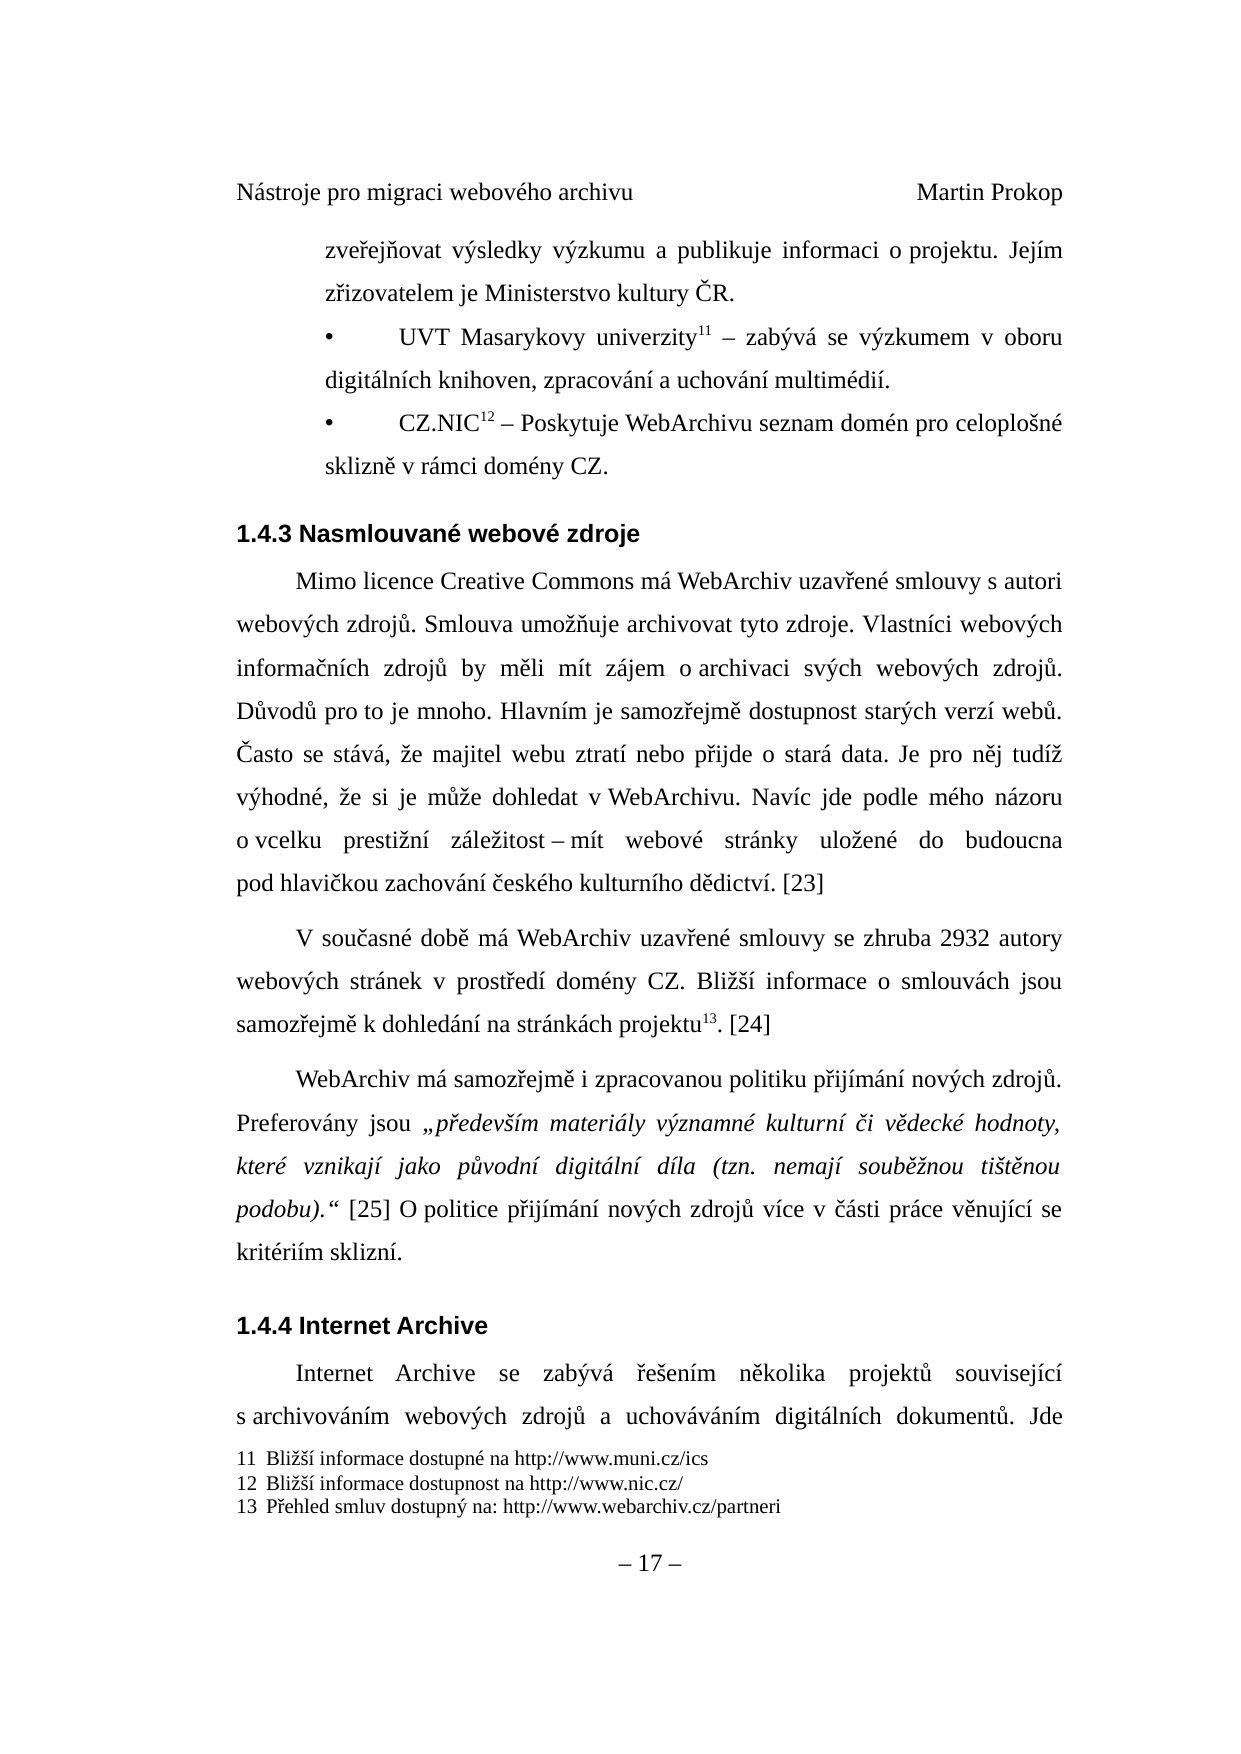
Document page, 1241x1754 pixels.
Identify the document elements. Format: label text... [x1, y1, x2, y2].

text Internet Archive se zabývá řešením několika projektů související s archivováním webových zdrojů a uchováváním digitálních dokumentů. Jde [236, 1358, 1063, 1430]
subtitle 1.4.3 Nasmlouvané webové zdroje [236, 519, 1063, 548]
text WebArchiv má samozřejmě i zpracovanou politiku přijímání nových zdrojů. Preferovány jsou „především materiály významné kulturní či vědecké hodnoty, které vznikají jako původní digitální díla (tzn. nemají souběžnou tištěnou podobu).“ [25] O politice přijímání nových zdrojů více v části práce věnující se kritériím sklizní. [236, 1064, 1063, 1266]
list UVT Masarykovy univerzity – zabývá se výzkumem v oboru digitálních knihoven, zpracování a uchování multimédií. [325, 322, 1063, 393]
list zveřejňovat výsledky výzkumu a publikuje informaci o projektu. Jejím zřizovatelem je Ministerstvo kultury ČR. [325, 235, 1063, 307]
list Bližší informace dostupné na http://www.muni.cz/ics [236, 1446, 1063, 1470]
subtitle 1.4.4 Internet Archive [236, 1311, 1063, 1340]
text V současné době má WebArchiv uzavřené smlouvy se zhruba 2932 autory webových stránek v prostředí domény CZ. Bližší informace o smlouvách jsou samozřejmě k dohledání na stránkách projektu. [24] [236, 923, 1063, 1038]
text Mimo licence Creative Commons má WebArchiv uzavřené smlouvy s autori webových zdrojů. Smlouva umožňuje archivovat tyto zdroje. Vlastníci webových informačních zdrojů by měli mít zájem o archivaci svých webových zdrojů. Důvodů pro to je mnoho. Hlavním je samozřejmě dostupnost starých verzí webů. Často se stává, že majitel webu ztratí nebo přijde o stará data. Je pro něj tudíž výhodné, že si je může dohledat v WebArchivu. Navíc jde podle mého názoru o vcelku prestižní záležitost – mít webové stránky uložené do budoucna pod hlavičkou zachování českého kulturního dědictví. [23] [236, 566, 1063, 897]
list Bližší informace dostupnost na http://www.nic.cz/ [236, 1470, 1063, 1494]
list CZ.NIC – Poskytuje WebArchivu seznam domén pro celoplošné sklizně v rámci domény CZ. [325, 408, 1063, 480]
text Přehled smluv dostupný na: http://www.webarchiv.cz/partneri [236, 1494, 1063, 1518]
